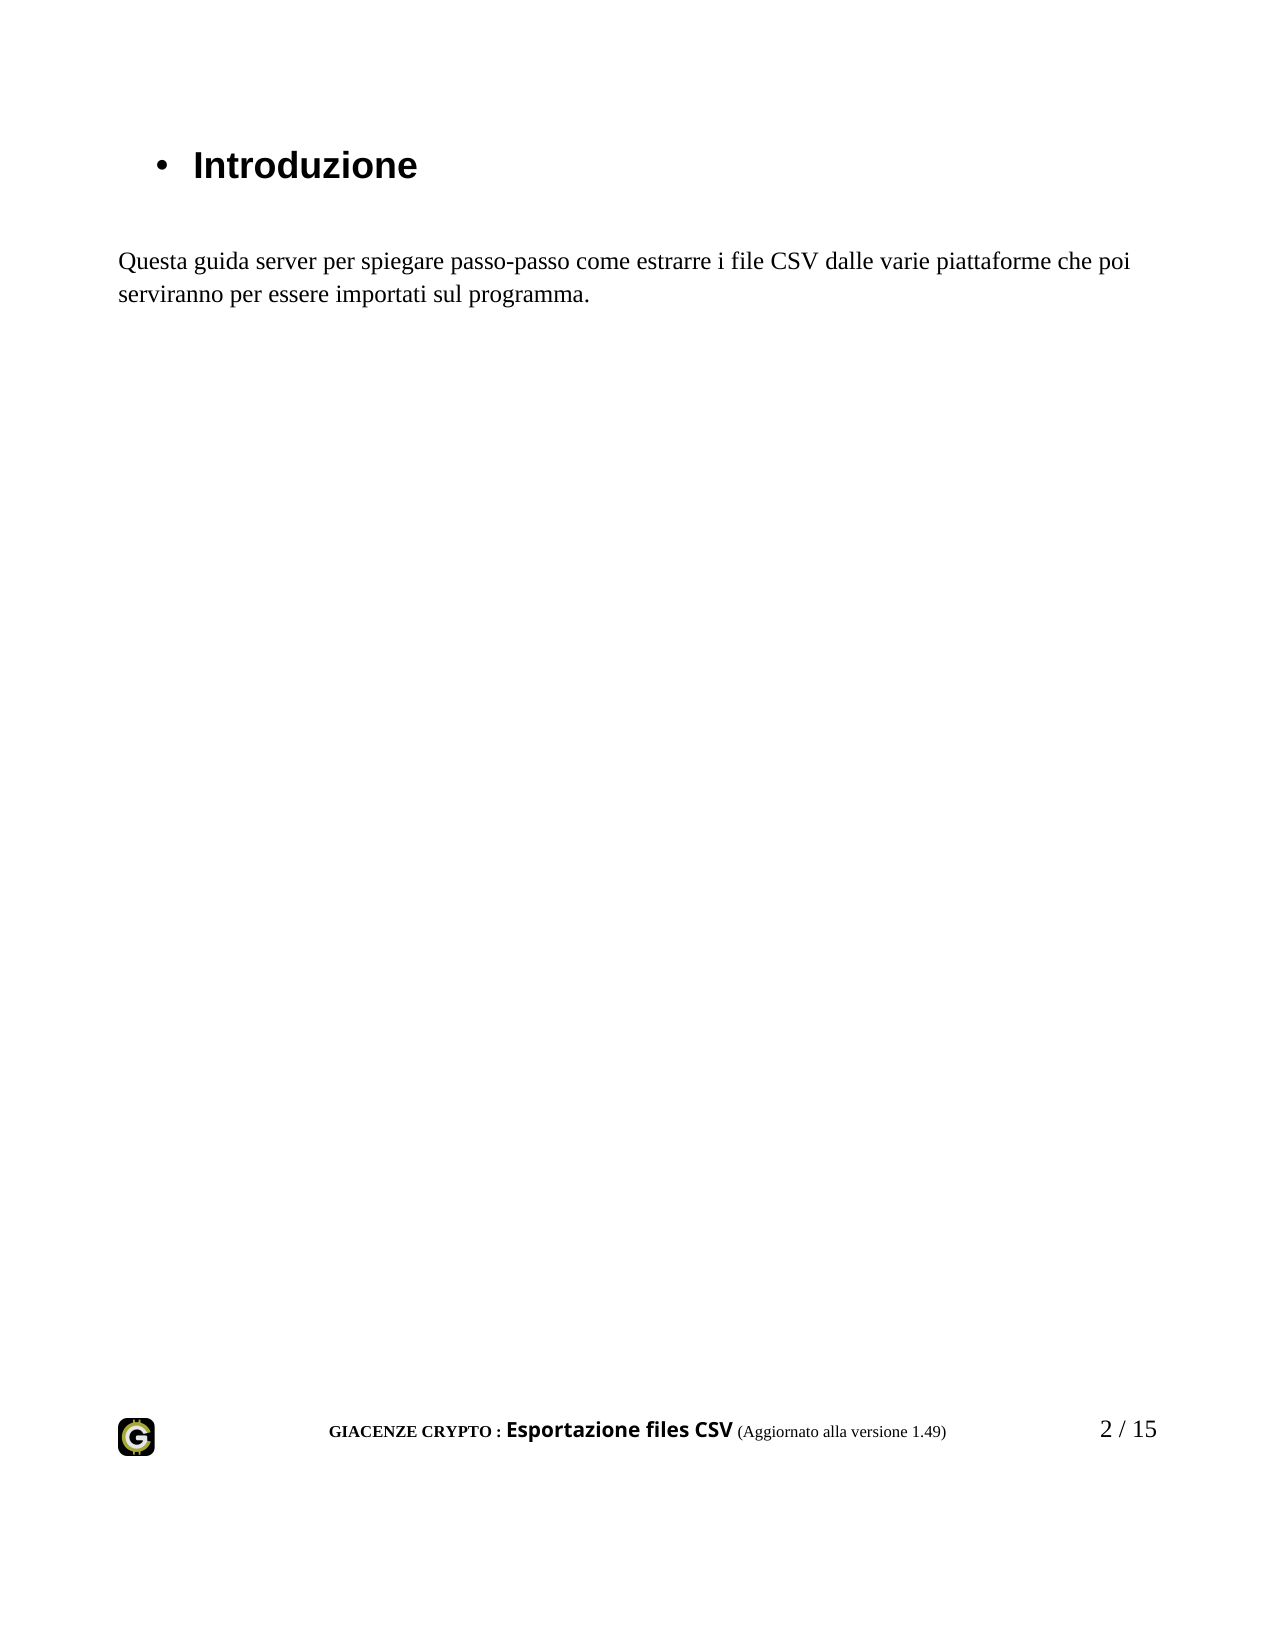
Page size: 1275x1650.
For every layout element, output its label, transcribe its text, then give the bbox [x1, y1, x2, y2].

picture [118, 1418, 155, 1456]
text Questa guida server per spiegare passo-passo come estrarre i file CSV dalle varie piattaforme che poi serviranno per essere importati sul programma. [118, 246, 1157, 308]
list Introduzione [156, 143, 1157, 186]
